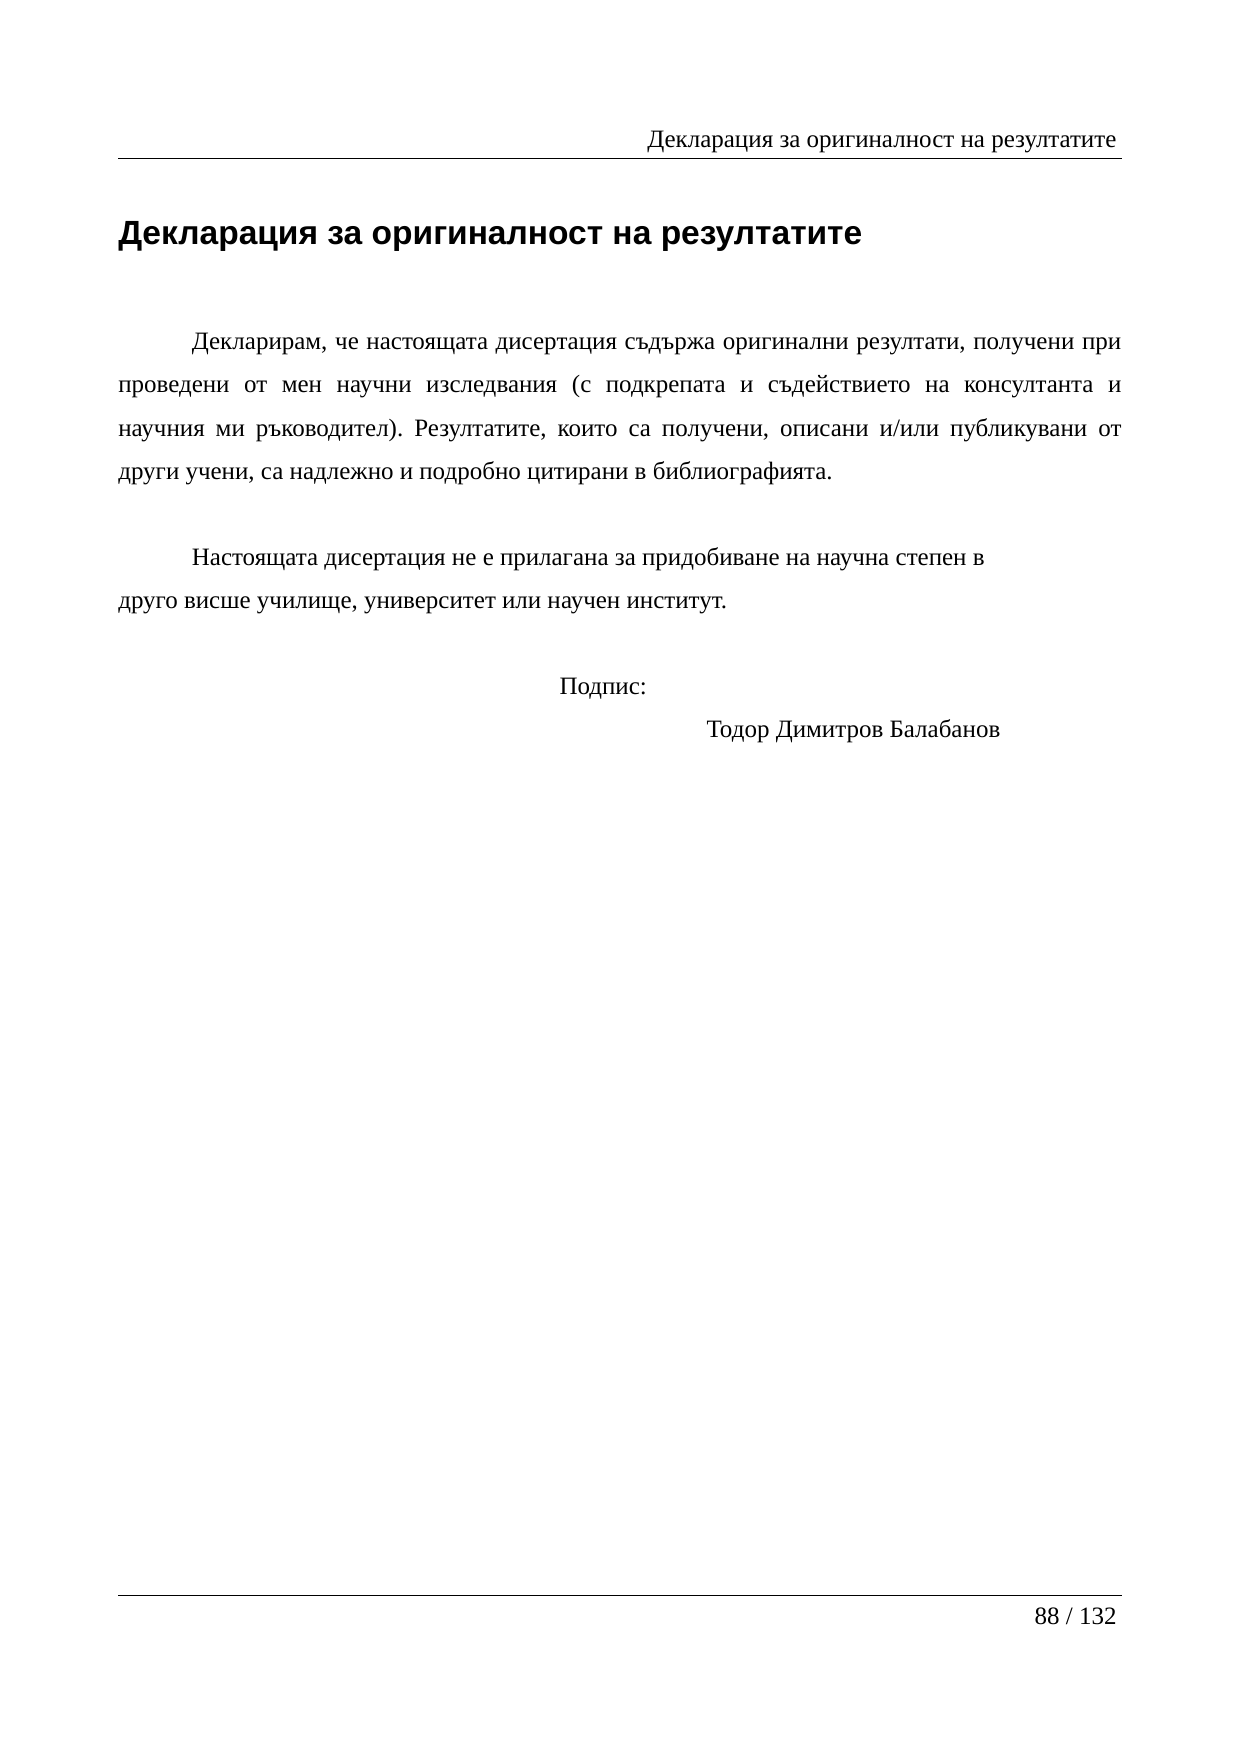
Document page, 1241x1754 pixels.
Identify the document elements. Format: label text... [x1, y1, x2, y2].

text Декларирам, че настоящата дисертация съдържа оригинални резултати, получени при проведени от мен научни изследвания (с подкрепата и съдействието на консултанта и научния ми ръководител). Резултатите, които са получени, описани и/или публикувани от други учени, са надлежно и подробно цитирани в библиографията. [118, 326, 1122, 484]
text друго висше училище, университет или научен институт. [118, 585, 1122, 614]
text Тодор Димитров Балабанов [118, 714, 1122, 743]
subtitle Декларация за оригиналност на резултатите [118, 213, 1122, 252]
text Подпис: [118, 671, 1122, 700]
text Настоящата дисертация не е прилагана за придобиване на научна степен в [118, 542, 1122, 571]
